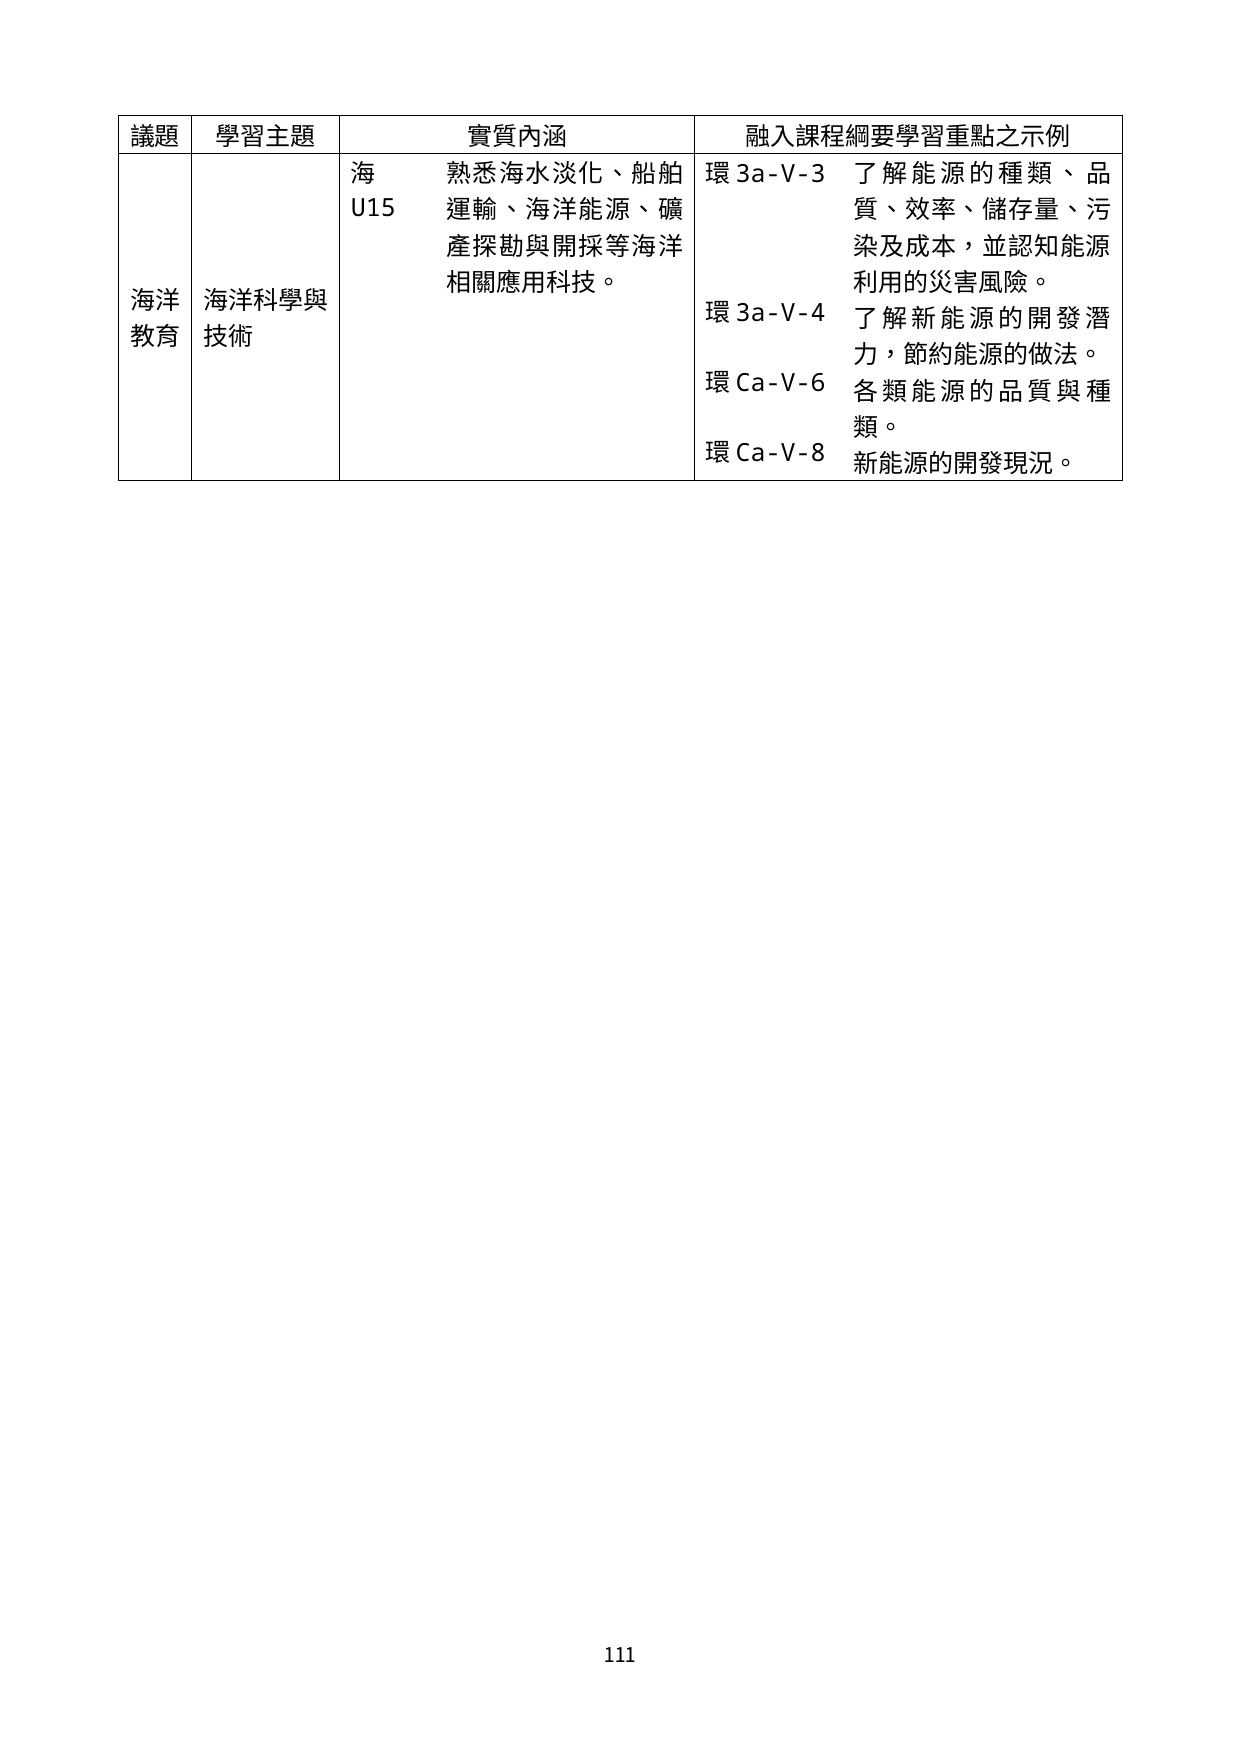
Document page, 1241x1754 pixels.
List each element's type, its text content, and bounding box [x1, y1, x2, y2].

table_cell 海洋科學與技術 [192, 154, 339, 480]
table_header 實質內涵 [340, 116, 694, 152]
table_cell 了解能源的種類、品質、效率、儲存量、污染及成本，並認知能源利用的災害風險。 了解新能源的開發潛力，節約能源的做法。 各類能源的品質與種類。 新能源的開發現況。 [842, 154, 1122, 480]
table_cell 海洋教育 [119, 154, 191, 480]
table_header 學習主題 [192, 116, 339, 152]
table_cell 海U15 [340, 154, 435, 480]
table_header 議題 [119, 116, 191, 152]
table_header 融入課程綱要學習重點之示例 [695, 116, 1122, 152]
table_cell 熟悉海水淡化、船舶運輸、海洋能源、礦產探勘與開採等海洋相關應用科技。 [435, 154, 694, 480]
table_cell 環3a-V-3 環3a-V-4 環Ca-V-6 環Ca-V-8 [695, 154, 842, 480]
